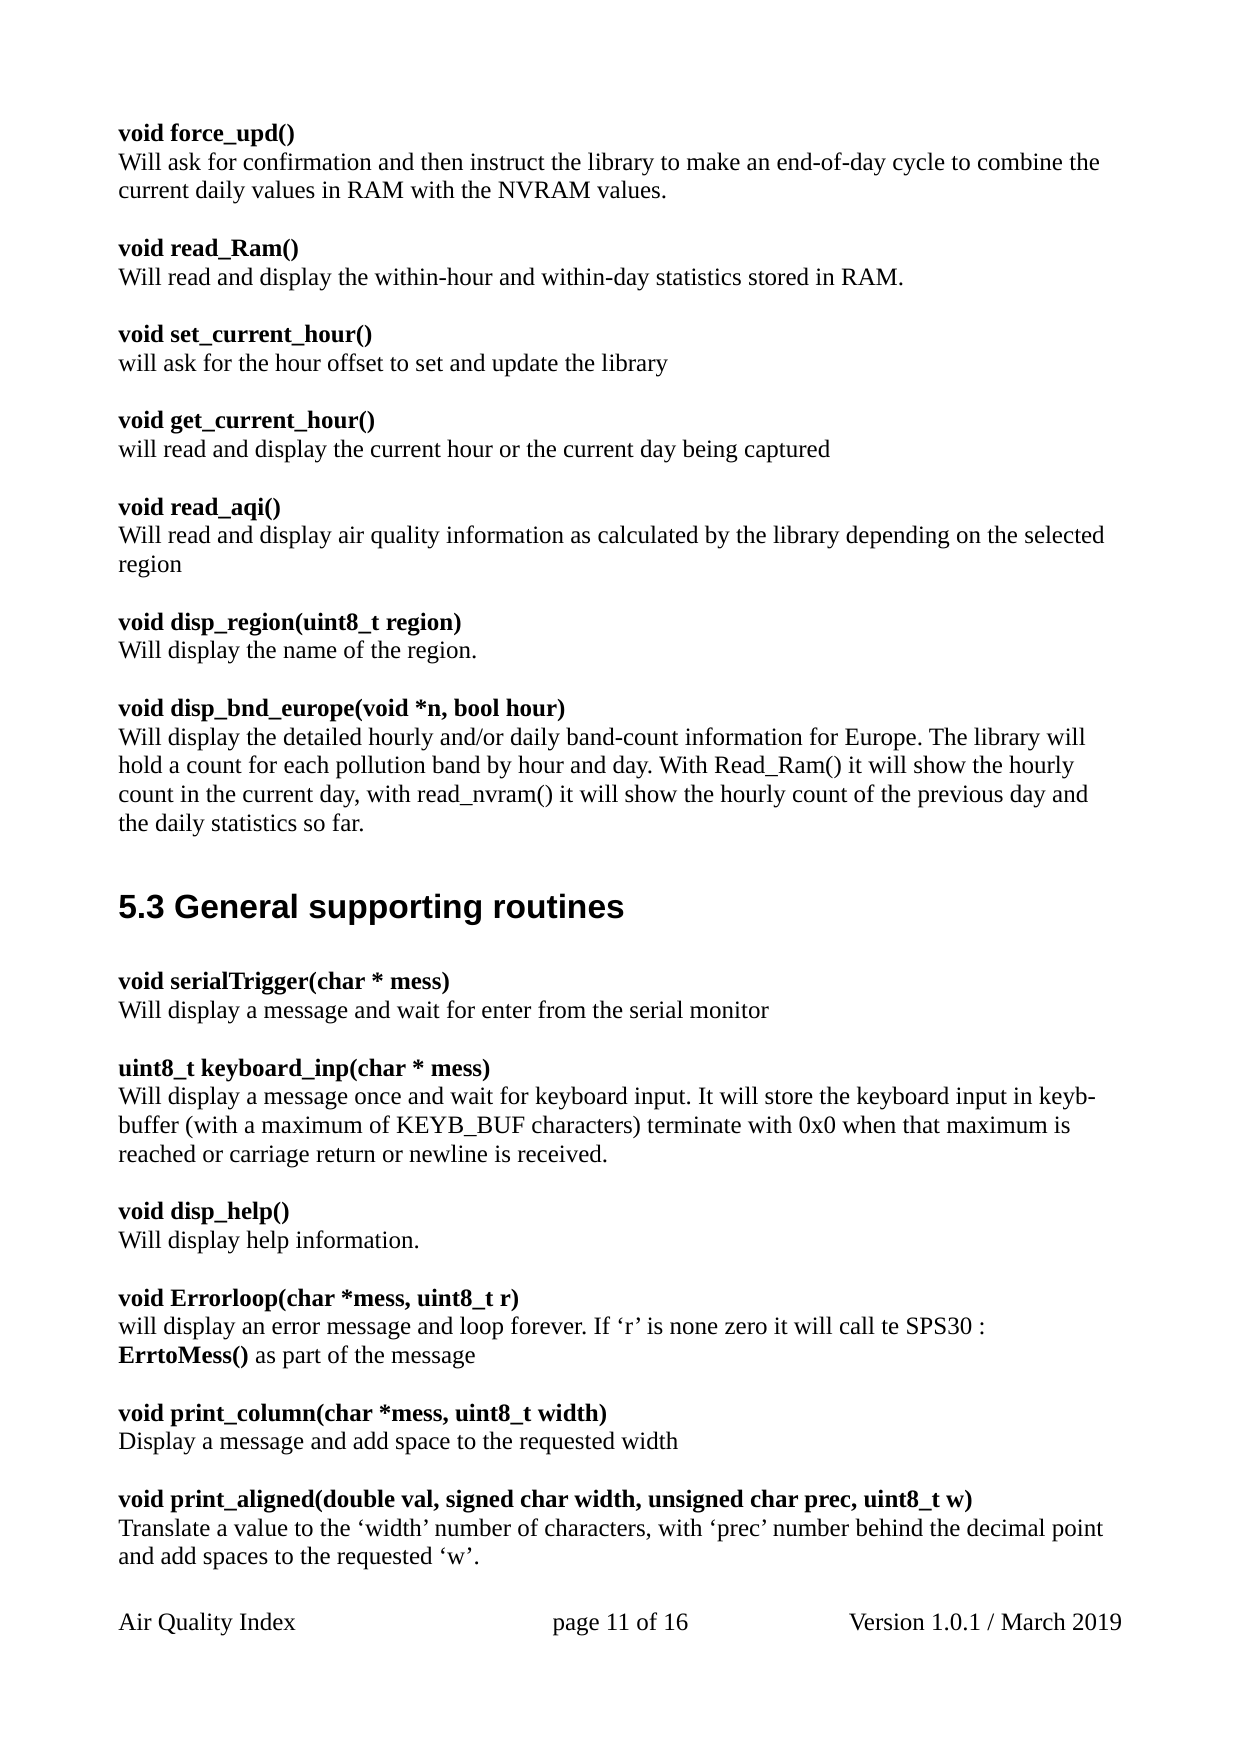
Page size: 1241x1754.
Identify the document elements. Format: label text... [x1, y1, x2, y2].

text Will display a message once and wait for keyboard input. It will store the keyboard input in keyb- buffer (with a maximum of KEYB_BUF characters) terminate with 0x0 when that maximum is reached or carriage return or newline is received. [118, 1081, 1122, 1168]
subtitle 5.3 General supporting routines [118, 886, 1122, 925]
text Will read and display the within-hour and within-day statistics stored in RAM. [118, 262, 1122, 291]
text will ask for the hour offset to set and update the library [118, 348, 1122, 377]
text void disp_bnd_europe(void *n, bool hour) [118, 693, 1122, 722]
text void read_aqi() [118, 492, 1122, 521]
text void print_aligned(double val, signed char width, unsigned char prec, uint8_t w) [118, 1484, 1122, 1513]
text Will display help information. [118, 1225, 1122, 1254]
text void disp_help() [118, 1196, 1122, 1225]
text void Errorloop(char *mess, uint8_t r) [118, 1283, 1122, 1311]
text void serialTrigger(char * mess) [118, 966, 1122, 995]
text will display an error message and loop forever. If ‘r’ is none zero it will call te SPS30 : ErrtoMess() as part of the message [118, 1311, 1122, 1369]
text Will display the detailed hourly and/or daily band-count information for Europe. The library will hold a count for each pollution band by hour and day. With Read_Ram() it will show the hourly count in the current day, with read_nvram() it will show the hourly count of the previous day and the daily statistics so far. [118, 722, 1122, 837]
text Will ask for confirmation and then instruct the library to make an end-of-day cycle to combine the current daily values in RAM with the NVRAM values. [118, 147, 1122, 204]
text Translate a value to the ‘width’ number of characters, with ‘prec’ number behind the decimal point and add spaces to the requested ‘w’. [118, 1513, 1122, 1570]
text Display a message and add space to the requested width [118, 1426, 1122, 1455]
text void set_current_hour() [118, 319, 1122, 348]
text Will display a message and wait for enter from the serial monitor [118, 995, 1122, 1024]
text void get_current_hour() [118, 406, 1122, 434]
text uint8_t keyboard_inp(char * mess) [118, 1053, 1122, 1081]
text Will display the name of the region. [118, 636, 1122, 664]
text will read and display the current hour or the current day being captured [118, 434, 1122, 463]
text void force_upd() [118, 118, 1122, 147]
text void print_column(char *mess, uint8_t width) [118, 1398, 1122, 1426]
text void read_Ram() [118, 233, 1122, 262]
text void disp_region(uint8_t region) [118, 607, 1122, 636]
text Will read and display air quality information as calculated by the library depending on the selected region [118, 521, 1122, 578]
